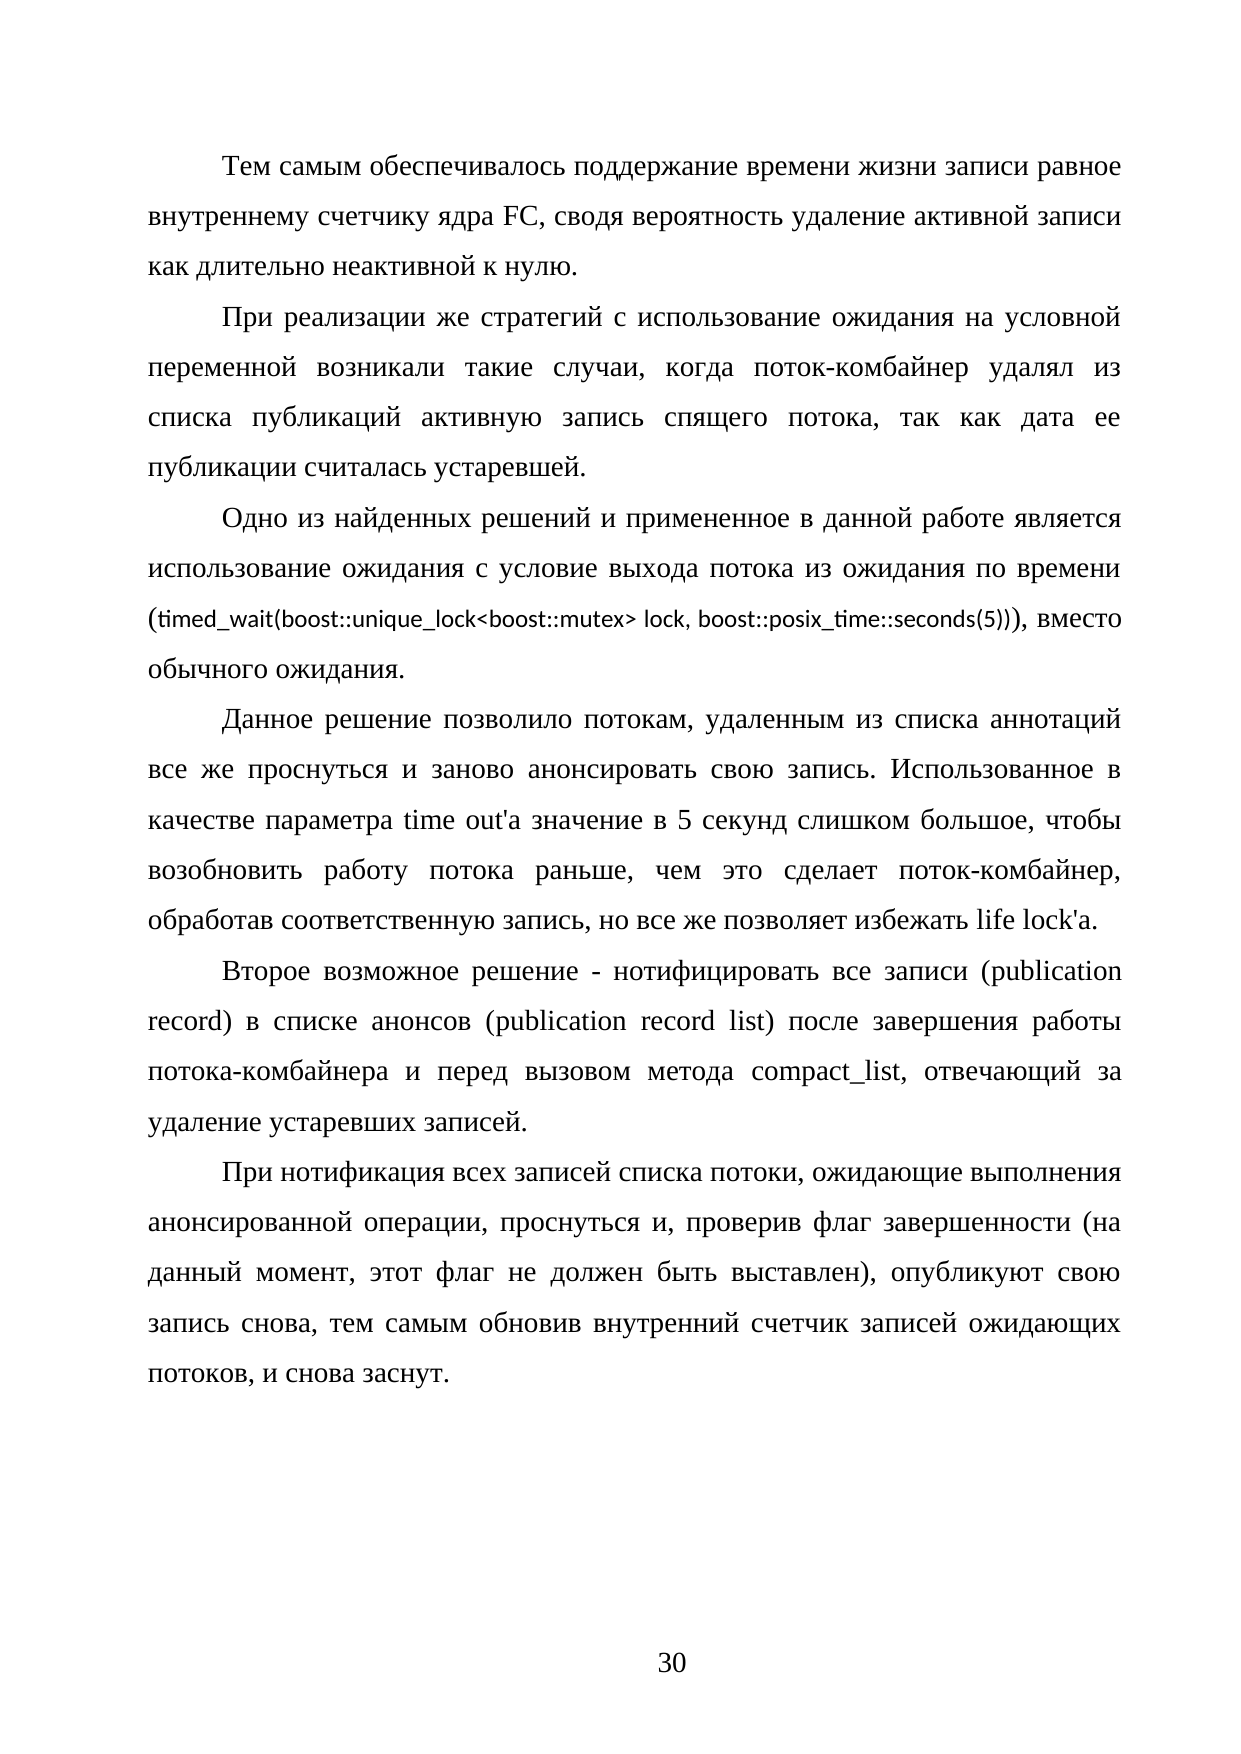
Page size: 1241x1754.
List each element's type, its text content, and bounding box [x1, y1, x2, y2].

text Второе возможное решение - нотифицировать все записи (publication record) в списке анонсов (publication record list) после завершения работы потока-комбайнера и перед вызовом метода compact_list, отвечающий за удаление устаревших записей. [148, 953, 1122, 1137]
text Одно из найденных решений и примененное в данной работе является использование ожидания с условие выхода потока из ожидания по времени (timed_wait(boost::unique_lock<boost::mutex> lock, boost::posix_time::seconds(5))), вместо обычного ожидания. [148, 500, 1122, 684]
text Данное решение позволило потокам, удаленным из списка аннотаций все же проснуться и заново анонсировать свою запись. Использованное в качестве параметра time out'а значение в 5 секунд слишком большое, чтобы возобновить работу потока раньше, чем это сделает поток-комбайнер, обработав соответственную запись, но все же позволяет избежать life lock'а. [148, 701, 1122, 936]
text Тем самым обеспечивалось поддержание времени жизни записи равное внутреннему счетчику ядра FC, сводя вероятность удаление активной записи как длительно неактивной к нулю. [148, 148, 1122, 282]
text При нотификация всех записей списка потоки, ожидающие выполнения анонсированной операции, проснуться и, проверив флаг завершенности (на данный момент, этот флаг не должен быть выставлен), опубликуют свою запись снова, тем самым обновив внутренний счетчик записей ожидающих потоков, и снова заснут. [148, 1154, 1122, 1389]
text При реализации же стратегий с использование ожидания на условной переменной возникали такие случаи, когда поток-комбайнер удалял из списка публикаций активную запись спящего потока, так как дата ее публикации считалась устаревшей. [148, 299, 1122, 483]
